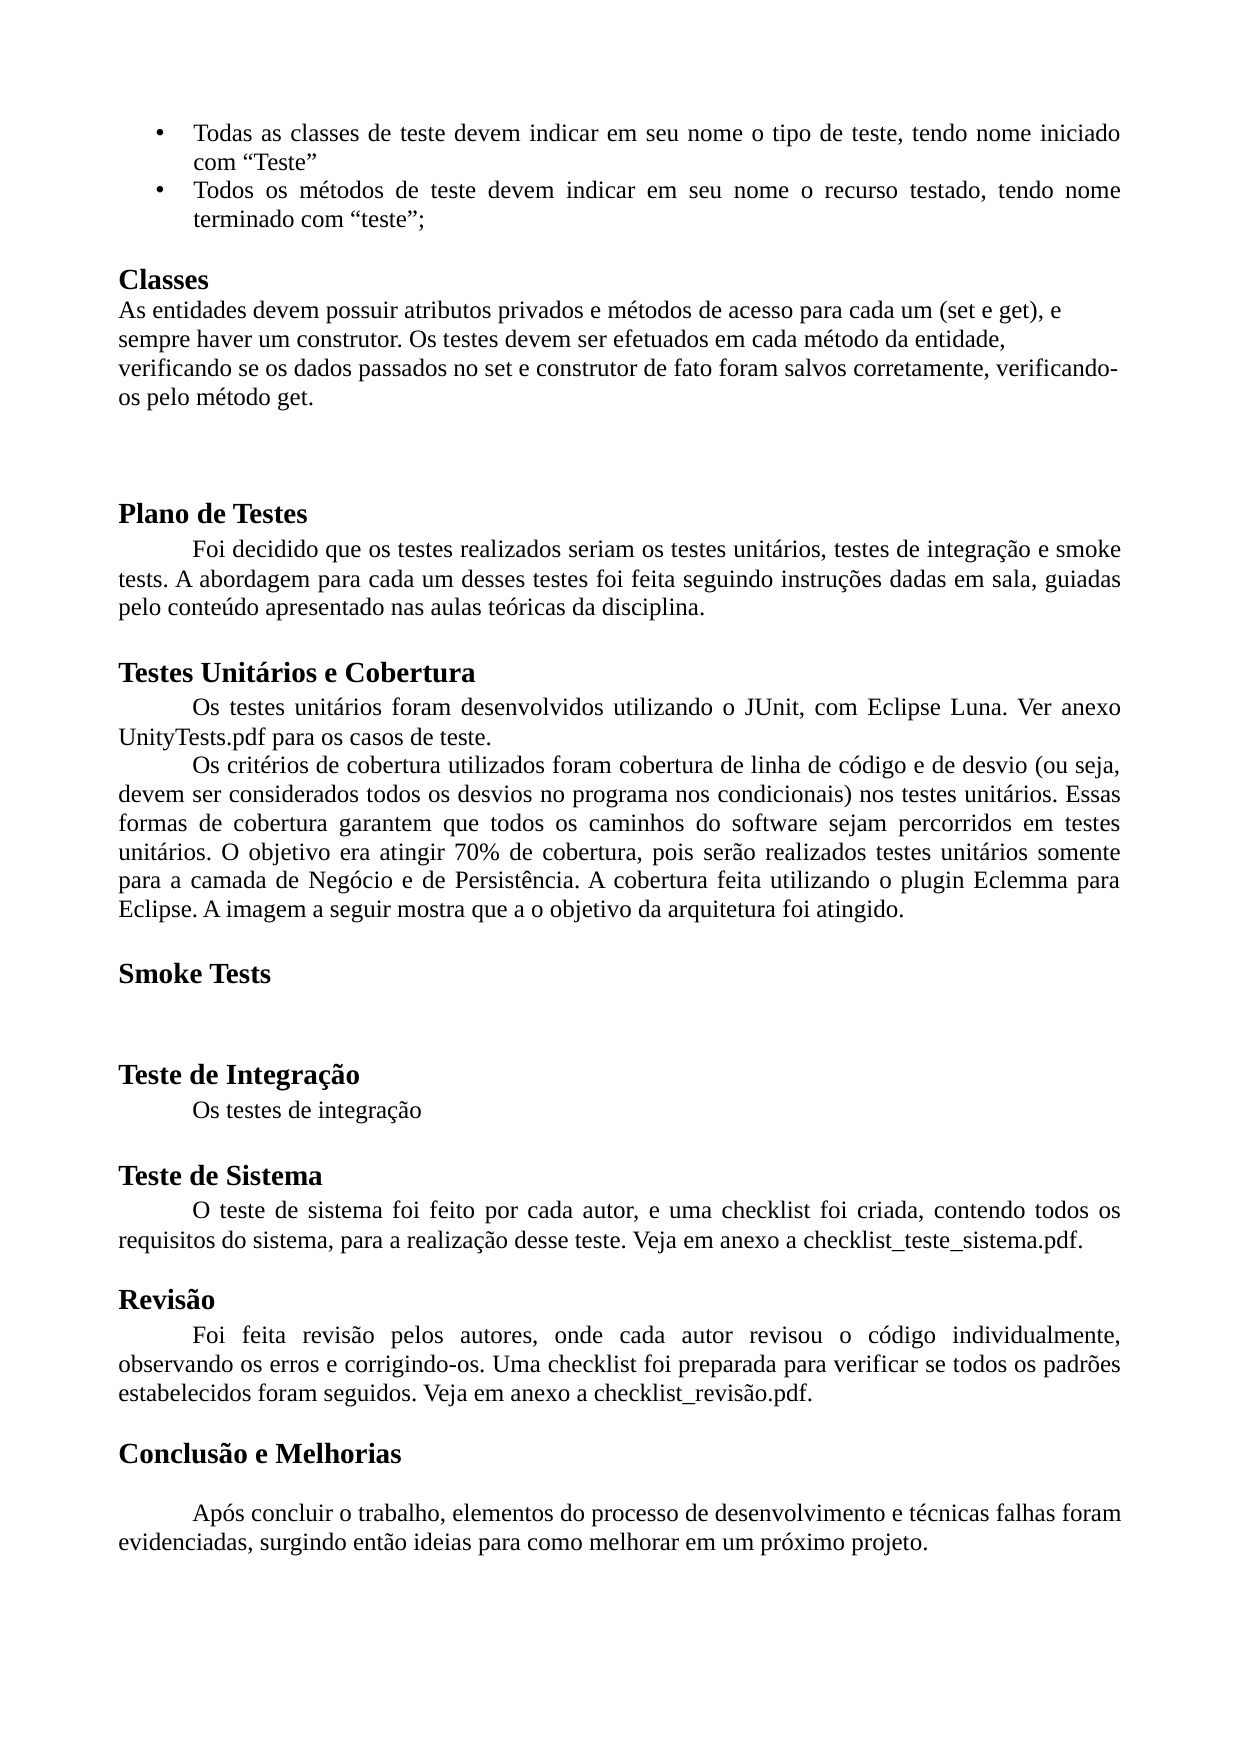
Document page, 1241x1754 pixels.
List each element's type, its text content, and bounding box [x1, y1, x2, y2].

text Após concluir o trabalho, elementos do processo de desenvolvimento e técnicas falhas foram evidenciadas, surgindo então ideias para como melhorar em um próximo projeto. [118, 1498, 1122, 1556]
text Os testes de integração [118, 1091, 1122, 1124]
text Classes [118, 262, 1122, 295]
text Plano de Testes [118, 497, 1122, 530]
list Todos os métodos de teste devem indicar em seu nome o recurso testado, tendo nome terminado com “teste”; [156, 176, 1122, 233]
text Teste de Integração [118, 1057, 1122, 1091]
text As entidades devem possuir atributos privados e métodos de acesso para cada um (set e get), e sempre haver um construtor. Os testes devem ser efetuados em cada método da entidade, verificando se os dados passados no set e construtor de fato foram salvos corretamente, verificando-os pelo método get. [118, 295, 1122, 410]
text Os critérios de cobertura utilizados foram cobertura de linha de código e de desvio (ou seja, devem ser considerados todos os desvios no programa nos condicionais) nos testes unitários. Essas formas de cobertura garantem que todos os caminhos do software sejam percorridos em testes unitários. O objetivo era atingir 70% de cobertura, pois serão realizados testes unitários somente para a camada de Negócio e de Persistência. A cobertura feita utilizando o plugin Eclemma para Eclipse. A imagem a seguir mostra que a o objetivo da arquitetura foi atingido. [118, 751, 1122, 923]
text Os testes unitários foram desenvolvidos utilizando o JUnit, com Eclipse Luna. Ver anexo UnityTests.pdf para os casos de teste. [118, 688, 1122, 751]
text O teste de sistema foi feito por cada autor, e uma checklist foi criada, contendo todos os requisitos do sistema, para a realização desse teste. Veja em anexo a checklist_teste_sistema.pdf. [118, 1191, 1122, 1254]
text Foi feita revisão pelos autores, onde cada autor revisou o código individualmente, observando os erros e corrigindo-os. Uma checklist foi preparada para verificar se todos os padrões estabelecidos foram seguidos. Veja em anexo a checklist_revisão.pdf. [118, 1316, 1122, 1407]
text Smoke Tests [118, 957, 1122, 990]
text Teste de Sistema [118, 1158, 1122, 1191]
text Conclusão e Melhorias [118, 1436, 1122, 1469]
text Foi decidido que os testes realizados seriam os testes unitários, testes de integração e smoke tests. A abordagem para cada um desses testes foi feita seguindo instruções dadas em sala, guiadas pelo conteúdo apresentado nas aulas teóricas da disciplina. [118, 530, 1122, 621]
text Revisão [118, 1282, 1122, 1316]
text Testes Unitários e Cobertura [118, 655, 1122, 688]
list Todas as classes de teste devem indicar em seu nome o tipo de teste, tendo nome iniciado com “Teste” [156, 118, 1122, 176]
